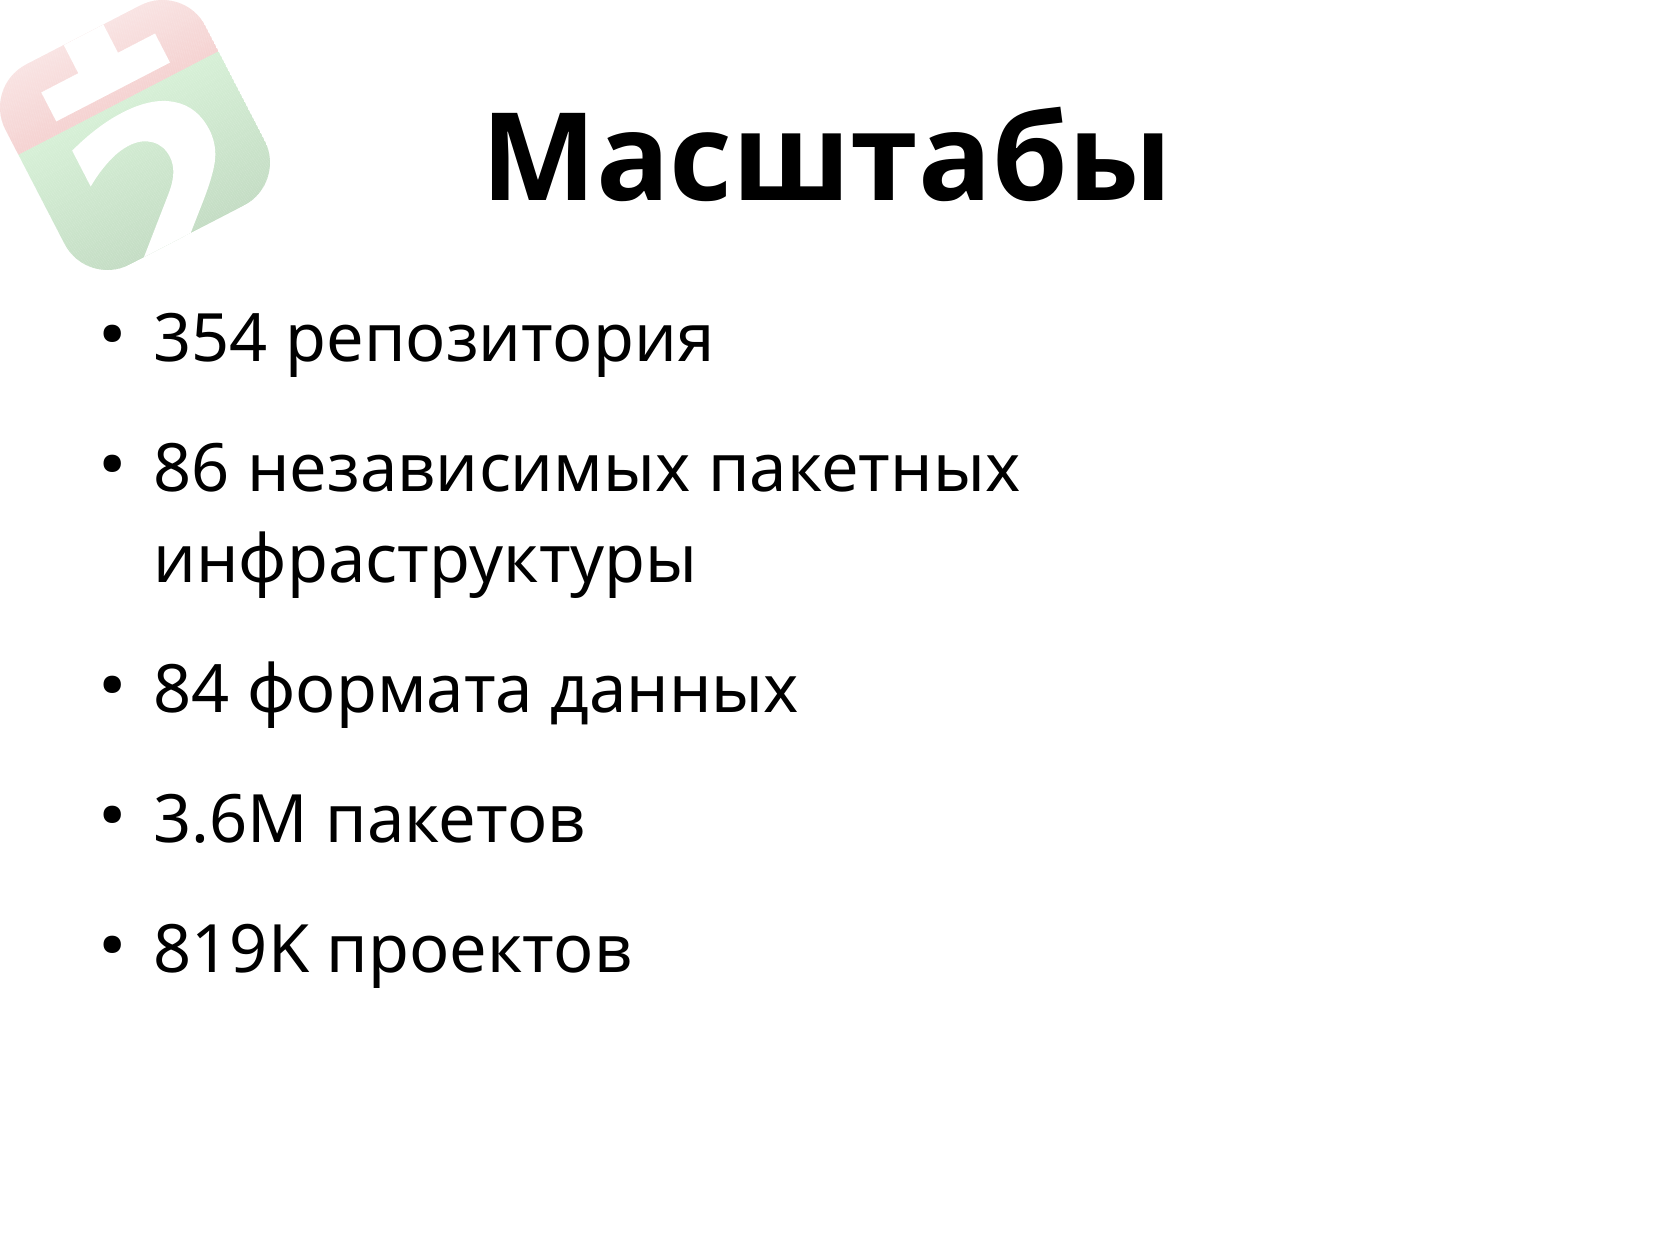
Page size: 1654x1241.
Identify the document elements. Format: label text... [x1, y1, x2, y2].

list 354 репозитория 86 независимых пакетных инфраструктуры 84 формата данных 3.6M пакетов 819K проектов [82, 290, 1571, 1155]
title Масштабы [82, 49, 1571, 257]
